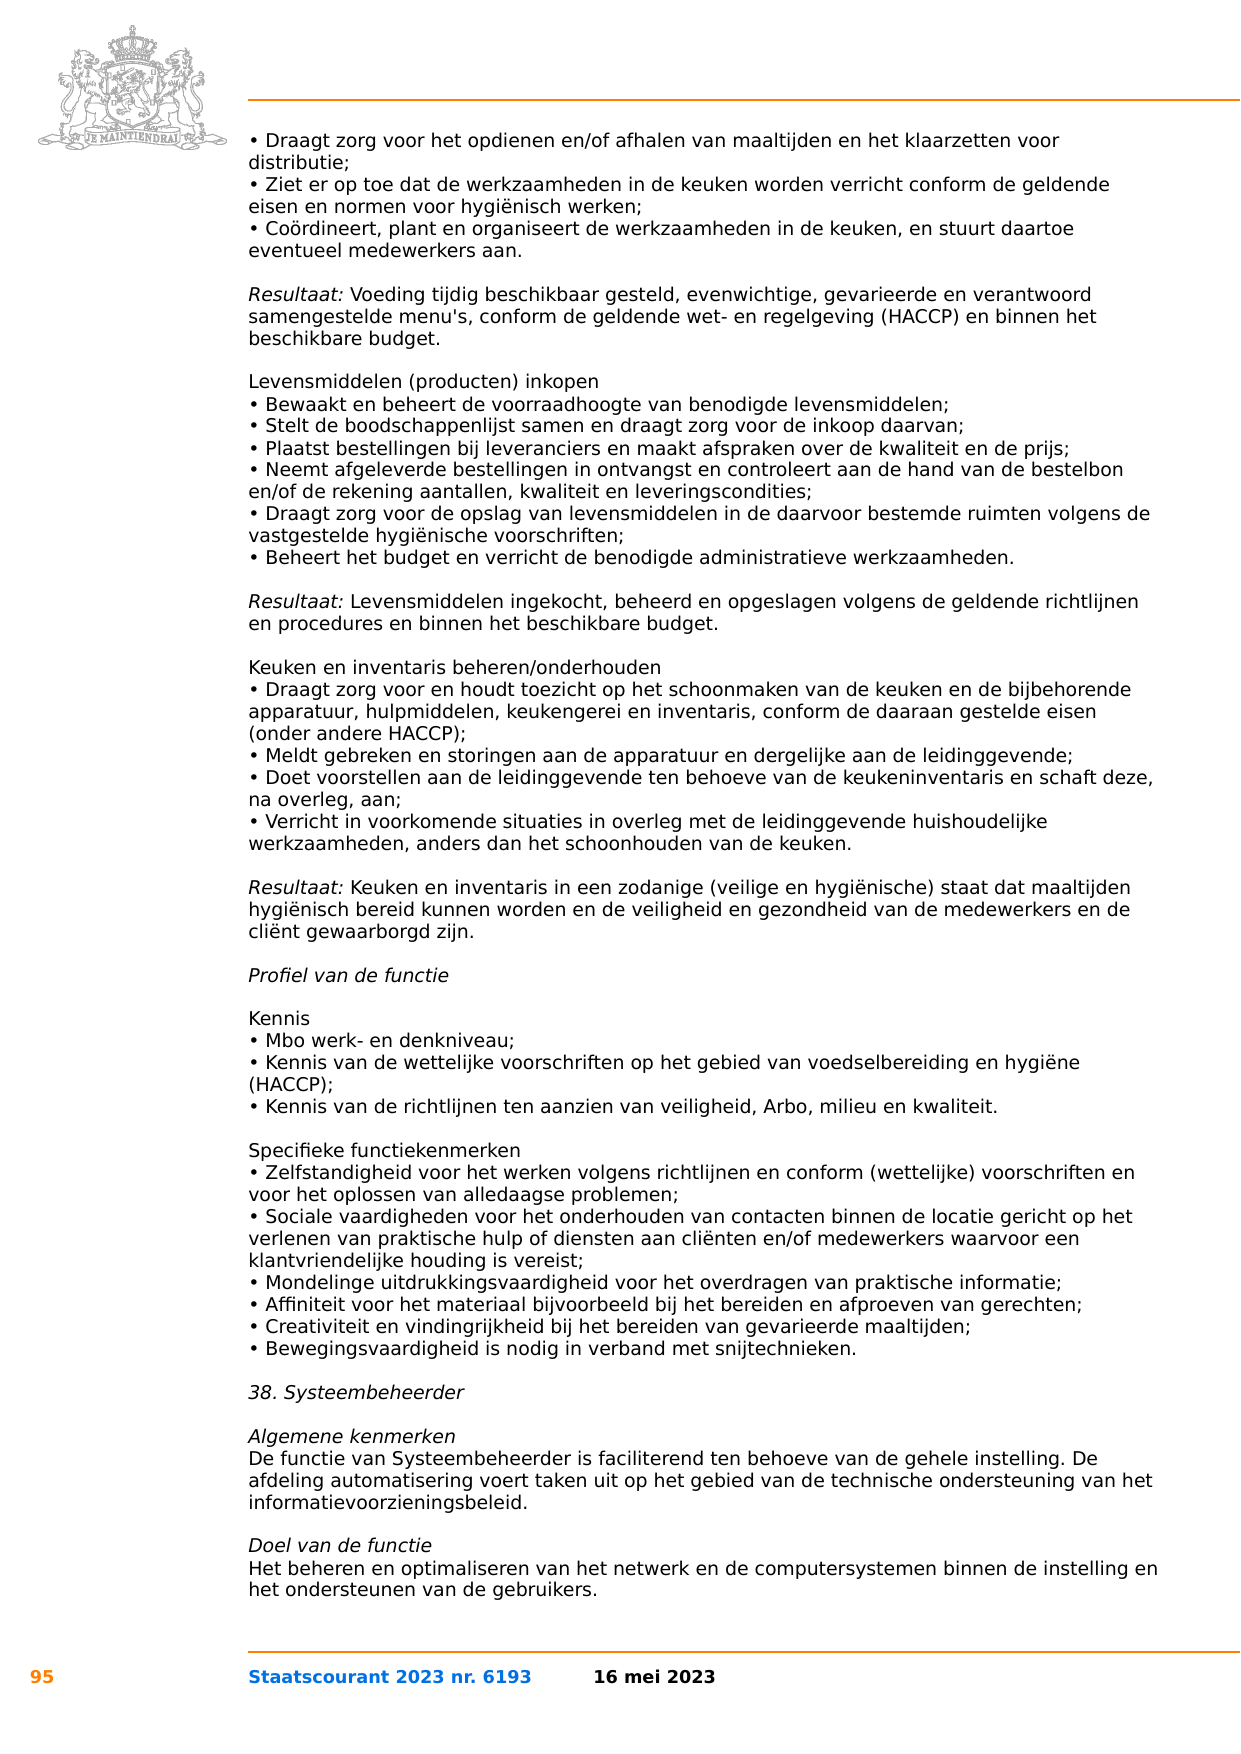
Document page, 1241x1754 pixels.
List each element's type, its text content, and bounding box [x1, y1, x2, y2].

text • Draagt zorg voor en houdt toezicht op het schoonmaken van de keuken en de bijbehorende apparatuur, hulpmiddelen, keukengerei en inventaris, conform de daaraan gestelde eisen (onder andere HACCP); [248, 679, 1163, 745]
text • Stelt de boodschappenlijst samen en draagt zorg voor de inkoop daarvan; [248, 415, 1163, 437]
text • Affiniteit voor het materiaal bijvoorbeeld bij het bereiden en afproeven van gerechten; [248, 1294, 1163, 1316]
text • Doet voorstellen aan de leidinggevende ten behoeve van de keukeninventaris en schaft deze, na overleg, aan; [248, 767, 1163, 811]
text Kennis [248, 1008, 1163, 1030]
text Specifieke functiekenmerken [248, 1140, 1163, 1162]
text • Meldt gebreken en storingen aan de apparatuur en dergelijke aan de leidinggevende; [248, 745, 1163, 767]
subtitle 38. Systeembeheerder [248, 1382, 1163, 1404]
text • Sociale vaardigheden voor het onderhouden van contacten binnen de locatie gericht op het verlenen van praktische hulp of diensten aan cliënten en/of medewerkers waarvoor een klantvriendelijke houding is vereist; [248, 1206, 1163, 1272]
text • Ziet er op toe dat de werkzaamheden in de keuken worden verricht conform de geldende eisen en normen voor hygiënisch werken; [248, 174, 1163, 218]
text • Kennis van de wettelijke voorschriften op het gebied van voedselbereiding en hygiëne (HACCP); [248, 1052, 1163, 1096]
text Resultaat: Keuken en inventaris in een zodanige (veilige en hygiënische) staat dat maaltijden hygiënisch bereid kunnen worden en de veiligheid en gezondheid van de medewerkers en de cliënt gewaarborgd zijn. [248, 877, 1163, 943]
text • Plaatst bestellingen bij leveranciers en maakt afspraken over de kwaliteit en de prijs; [248, 437, 1163, 459]
text Keuken en inventaris beheren/onderhouden [248, 657, 1163, 679]
text Resultaat: Levensmiddelen ingekocht, beheerd en opgeslagen volgens de geldende richtlijnen en procedures en binnen het beschikbare budget. [248, 591, 1163, 635]
text Resultaat: Voeding tijdig beschikbaar gesteld, evenwichtige, gevarieerde en verantwoord samengestelde menu's, conform de geldende wet- en regelgeving (HACCP) en binnen het beschikbare budget. [248, 284, 1163, 349]
picture [38, 25, 227, 150]
text De functie van Systeembeheerder is faciliterend ten behoeve van de gehele instelling. De afdeling automatisering voert taken uit op het gebied van de technische ondersteuning van het informatievoorzieningsbeleid. [248, 1448, 1163, 1513]
text Doel van de functie [248, 1535, 1163, 1557]
text • Verricht in voorkomende situaties in overleg met de leidinggevende huishoudelijke werkzaamheden, anders dan het schoonhouden van de keuken. [248, 811, 1163, 855]
text • Zelfstandigheid voor het werken volgens richtlijnen en conform (wettelijke) voorschriften en voor het oplossen van alledaagse problemen; [248, 1162, 1163, 1206]
text • Bewegingsvaardigheid is nodig in verband met snijtechnieken. [248, 1338, 1163, 1360]
text Het beheren en optimaliseren van het netwerk en de computersystemen binnen de instelling en het ondersteunen van de gebruikers. [248, 1557, 1163, 1601]
text • Coördineert, plant en organiseert de werkzaamheden in de keuken, en stuurt daartoe eventueel medewerkers aan. [248, 218, 1163, 262]
text • Creativiteit en vindingrijkheid bij het bereiden van gevarieerde maaltijden; [248, 1316, 1163, 1338]
text • Neemt afgeleverde bestellingen in ontvangst en controleert aan de hand van de bestelbon en/of de rekening aantallen, kwaliteit en leveringscondities; [248, 459, 1163, 503]
text • Mondelinge uitdrukkingsvaardigheid voor het overdragen van praktische informatie; [248, 1272, 1163, 1294]
text Profiel van de functie [248, 964, 1163, 986]
text • Kennis van de richtlijnen ten aanzien van veiligheid, Arbo, milieu en kwaliteit. [248, 1096, 1163, 1118]
text • Draagt zorg voor de opslag van levensmiddelen in de daarvoor bestemde ruimten volgens de vastgestelde hygiënische voorschriften; [248, 503, 1163, 547]
text • Mbo werk- en denkniveau; [248, 1030, 1163, 1052]
text • Beheert het budget en verricht de benodigde administratieve werkzaamheden. [248, 547, 1163, 569]
text • Bewaakt en beheert de voorraadhoogte van benodigde levensmiddelen; [248, 393, 1163, 415]
text Algemene kenmerken [248, 1426, 1163, 1448]
text Levensmiddelen (producten) inkopen [248, 371, 1163, 393]
text • Draagt zorg voor het opdienen en/of afhalen van maaltijden en het klaarzetten voor distributie; [248, 130, 1163, 174]
